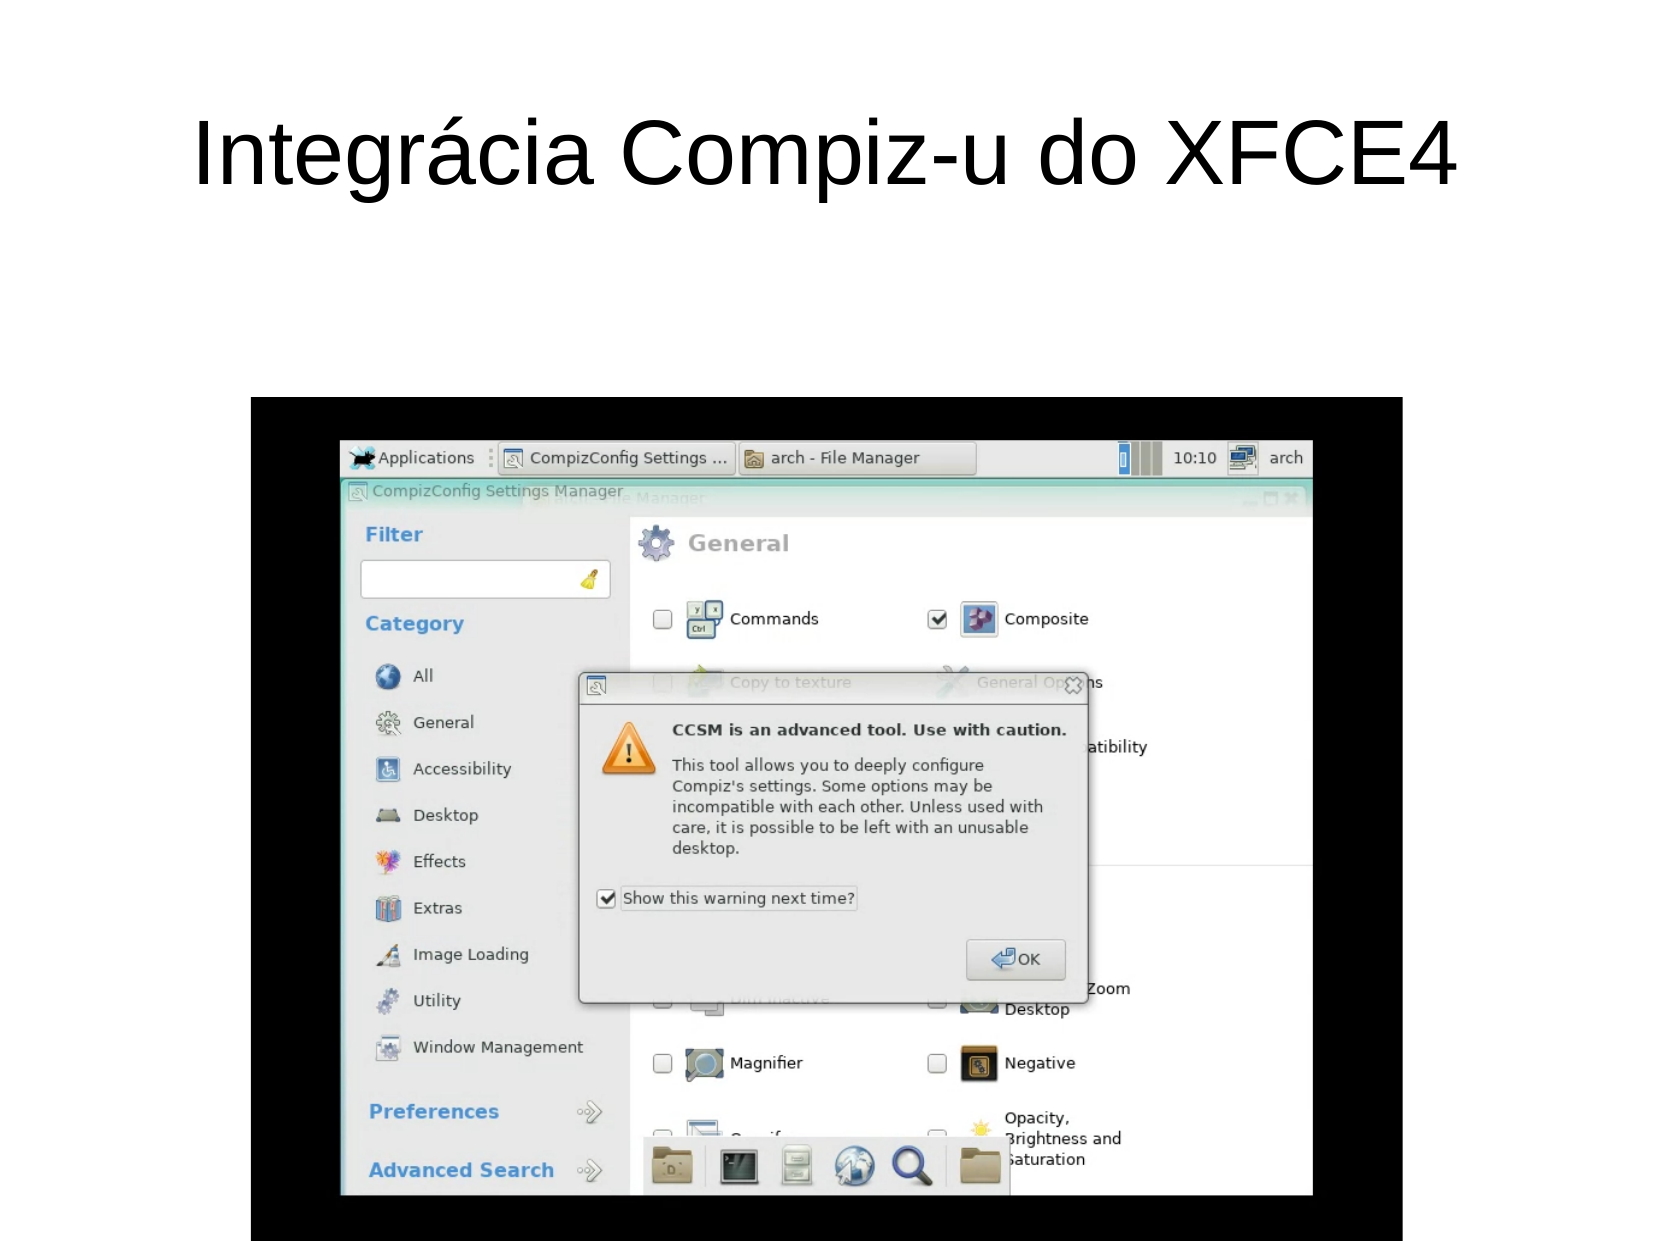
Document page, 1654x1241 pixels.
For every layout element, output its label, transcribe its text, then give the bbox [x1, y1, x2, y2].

picture [250, 397, 1403, 1241]
title Integrácia Compiz-u do XFCE4 [82, 49, 1571, 257]
